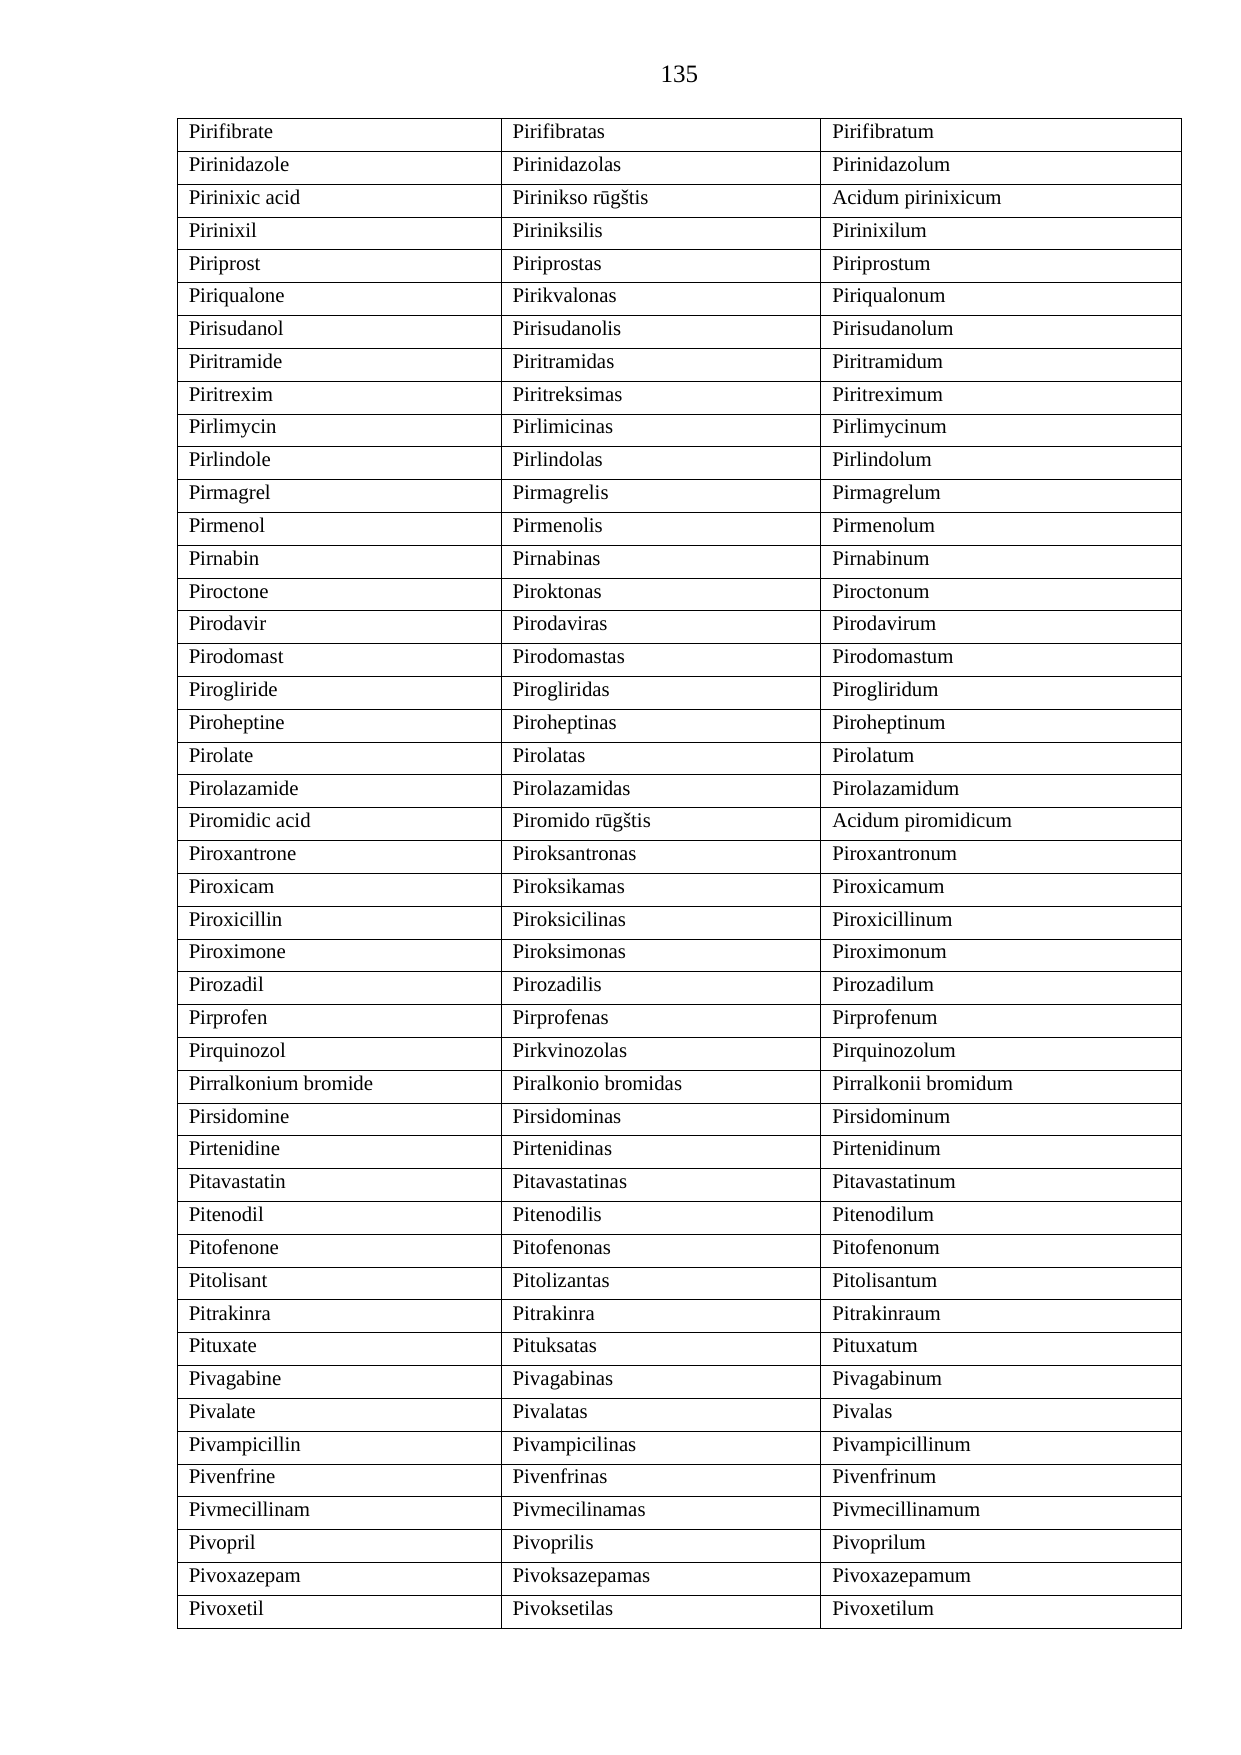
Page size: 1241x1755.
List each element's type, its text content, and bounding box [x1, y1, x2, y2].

table_cell Pirodaviras [502, 611, 820, 643]
table_cell Pirinidazolum [821, 152, 1181, 184]
table_cell Pituxatum [821, 1333, 1181, 1365]
table_cell Pirtenidinum [821, 1136, 1181, 1168]
table_cell Pitrakinra [502, 1300, 820, 1332]
table_cell Pivenfrinum [821, 1465, 1181, 1496]
table_cell Piroxicillin [178, 907, 501, 938]
table_cell Piralkonio bromidas [502, 1071, 820, 1102]
table_cell Piriprostum [821, 250, 1181, 282]
table_cell Piroheptinas [502, 710, 820, 742]
table_cell Pirozadil [178, 972, 501, 1004]
table_cell Pivoxazepamum [821, 1563, 1181, 1595]
table_cell Pirprofenas [502, 1005, 820, 1037]
table_cell Pirsidominum [821, 1104, 1181, 1135]
table_cell Pirikvalonas [502, 283, 820, 315]
table_cell Pitavastatinum [821, 1169, 1181, 1201]
table_cell Pirozadilum [821, 972, 1181, 1004]
table_cell Pirlindole [178, 447, 501, 479]
table_cell Pivagabinas [502, 1366, 820, 1398]
table_cell Pirinidazolas [502, 152, 820, 184]
table_cell Piritrexim [178, 382, 501, 413]
table_cell Piroksicilinas [502, 907, 820, 938]
table_cell Pivopril [178, 1530, 501, 1562]
table_cell Piritramidas [502, 349, 820, 381]
table_cell Piroximonum [821, 940, 1181, 971]
table_cell Piroksantronas [502, 841, 820, 873]
table_cell Pirralkonium bromide [178, 1071, 501, 1102]
table_cell Piroctonum [821, 579, 1181, 610]
table_cell Pirinixil [178, 218, 501, 249]
table_cell Pirodomast [178, 644, 501, 676]
table_cell Piroxicam [178, 874, 501, 906]
table_cell Pirolatas [502, 743, 820, 774]
table_cell Piriprost [178, 250, 501, 282]
table_cell Pivalate [178, 1399, 501, 1431]
table_cell Pirifibratas [502, 119, 820, 151]
table_cell Pirinixilum [821, 218, 1181, 249]
table_cell Piroxicillinum [821, 907, 1181, 938]
table_cell Pirlimycin [178, 415, 501, 446]
table_cell Pirsidominas [502, 1104, 820, 1135]
table_cell Pirodavir [178, 611, 501, 643]
table_cell Pirogliride [178, 677, 501, 709]
table_cell Piritramidum [821, 349, 1181, 381]
table_cell Pirsidomine [178, 1104, 501, 1135]
table_cell Pitofenonas [502, 1235, 820, 1267]
table_cell Pitolizantas [502, 1268, 820, 1299]
table_cell Pirinidazole [178, 152, 501, 184]
table_cell Pitolisant [178, 1268, 501, 1299]
table_cell Pirmenolis [502, 513, 820, 545]
table_cell Piroxantronum [821, 841, 1181, 873]
table_cell Pirisudanolis [502, 316, 820, 348]
table_cell Pivampicillinum [821, 1432, 1181, 1463]
table_cell Pirprofenum [821, 1005, 1181, 1037]
table_cell Pivoxazepam [178, 1563, 501, 1595]
table_cell Pivmecilinamas [502, 1497, 820, 1529]
table_cell Pirodavirum [821, 611, 1181, 643]
table_cell Pirogliridas [502, 677, 820, 709]
table_cell Pirprofen [178, 1005, 501, 1037]
table_cell Pivalatas [502, 1399, 820, 1431]
table_cell Pirnabinum [821, 546, 1181, 577]
table_cell Acidum pirinixicum [821, 185, 1181, 217]
table_cell Piriprostas [502, 250, 820, 282]
table_cell Pivenfrine [178, 1465, 501, 1496]
table_cell Pitofenonum [821, 1235, 1181, 1267]
table_cell Pirquinozol [178, 1038, 501, 1070]
table_cell Piroxicamum [821, 874, 1181, 906]
table_cell Piroxantrone [178, 841, 501, 873]
table_cell Pivmecillinamum [821, 1497, 1181, 1529]
table_cell Pitofenone [178, 1235, 501, 1267]
table_cell Pivagabinum [821, 1366, 1181, 1398]
table_cell Pitavastatinas [502, 1169, 820, 1201]
table_cell Pirisudanol [178, 316, 501, 348]
table_cell Pirinikso rūgštis [502, 185, 820, 217]
table_cell Pirisudanolum [821, 316, 1181, 348]
table_cell Pitrakinraum [821, 1300, 1181, 1332]
table_cell Pirodomastum [821, 644, 1181, 676]
table_cell Piritramide [178, 349, 501, 381]
table_cell Pirlimicinas [502, 415, 820, 446]
table_cell Pirlimycinum [821, 415, 1181, 446]
table_cell Piroksimonas [502, 940, 820, 971]
table_cell Pirralkonii bromidum [821, 1071, 1181, 1102]
table_cell Pivoprilis [502, 1530, 820, 1562]
table_cell Piriniksilis [502, 218, 820, 249]
table_cell Pirtenidine [178, 1136, 501, 1168]
table_cell Pivmecillinam [178, 1497, 501, 1529]
table_cell Pituxate [178, 1333, 501, 1365]
table_cell Pirmagrelis [502, 480, 820, 512]
table_cell Pirmenol [178, 513, 501, 545]
table_cell Pirolate [178, 743, 501, 774]
table_cell Piriqualone [178, 283, 501, 315]
table_cell Piromido rūgštis [502, 808, 820, 840]
table_cell Pivagabine [178, 1366, 501, 1398]
table_cell Pivoprilum [821, 1530, 1181, 1562]
table_cell Pirmagrelum [821, 480, 1181, 512]
table_cell Pivoksazepamas [502, 1563, 820, 1595]
table_cell Piromidic acid [178, 808, 501, 840]
table_cell Pirolazamide [178, 775, 501, 807]
table_cell Pirozadilis [502, 972, 820, 1004]
table_cell Piroctone [178, 579, 501, 610]
table_cell Pivampicillin [178, 1432, 501, 1463]
table_cell Pitrakinra [178, 1300, 501, 1332]
table_cell Pivampicilinas [502, 1432, 820, 1463]
table_cell Pirolazamidum [821, 775, 1181, 807]
table_cell Pirmenolum [821, 513, 1181, 545]
table_cell Pirnabin [178, 546, 501, 577]
table_cell Piroktonas [502, 579, 820, 610]
table_cell Pitolisantum [821, 1268, 1181, 1299]
table_cell Pivenfrinas [502, 1465, 820, 1496]
table_cell Piroheptine [178, 710, 501, 742]
table_cell Pirodomastas [502, 644, 820, 676]
table_cell Pivalas [821, 1399, 1181, 1431]
table_cell Pirifibratum [821, 119, 1181, 151]
table_cell Pivoxetil [178, 1596, 501, 1627]
table_cell Pitenodilis [502, 1202, 820, 1234]
table_cell Pivoxetilum [821, 1596, 1181, 1627]
table_cell Pirlindolas [502, 447, 820, 479]
table_cell Pirogliridum [821, 677, 1181, 709]
table_cell Pirifibrate [178, 119, 501, 151]
table_cell Pirlindolum [821, 447, 1181, 479]
table_cell Piriqualonum [821, 283, 1181, 315]
table_cell Pirinixic acid [178, 185, 501, 217]
table_cell Pitavastatin [178, 1169, 501, 1201]
table_cell Pivoksetilas [502, 1596, 820, 1627]
table_cell Pirquinozolum [821, 1038, 1181, 1070]
table_cell Piritreximum [821, 382, 1181, 413]
table_cell Pirtenidinas [502, 1136, 820, 1168]
table_cell Pitenodil [178, 1202, 501, 1234]
table_cell Pirolazamidas [502, 775, 820, 807]
table_cell Piroximone [178, 940, 501, 971]
table_cell Acidum piromidicum [821, 808, 1181, 840]
table_cell Piroksikamas [502, 874, 820, 906]
table_cell Pituksatas [502, 1333, 820, 1365]
table_cell Pirolatum [821, 743, 1181, 774]
table_cell Pirmagrel [178, 480, 501, 512]
table_cell Pirnabinas [502, 546, 820, 577]
table_cell Pirkvinozolas [502, 1038, 820, 1070]
table_cell Pitenodilum [821, 1202, 1181, 1234]
table_cell Piritreksimas [502, 382, 820, 413]
table_cell Piroheptinum [821, 710, 1181, 742]
